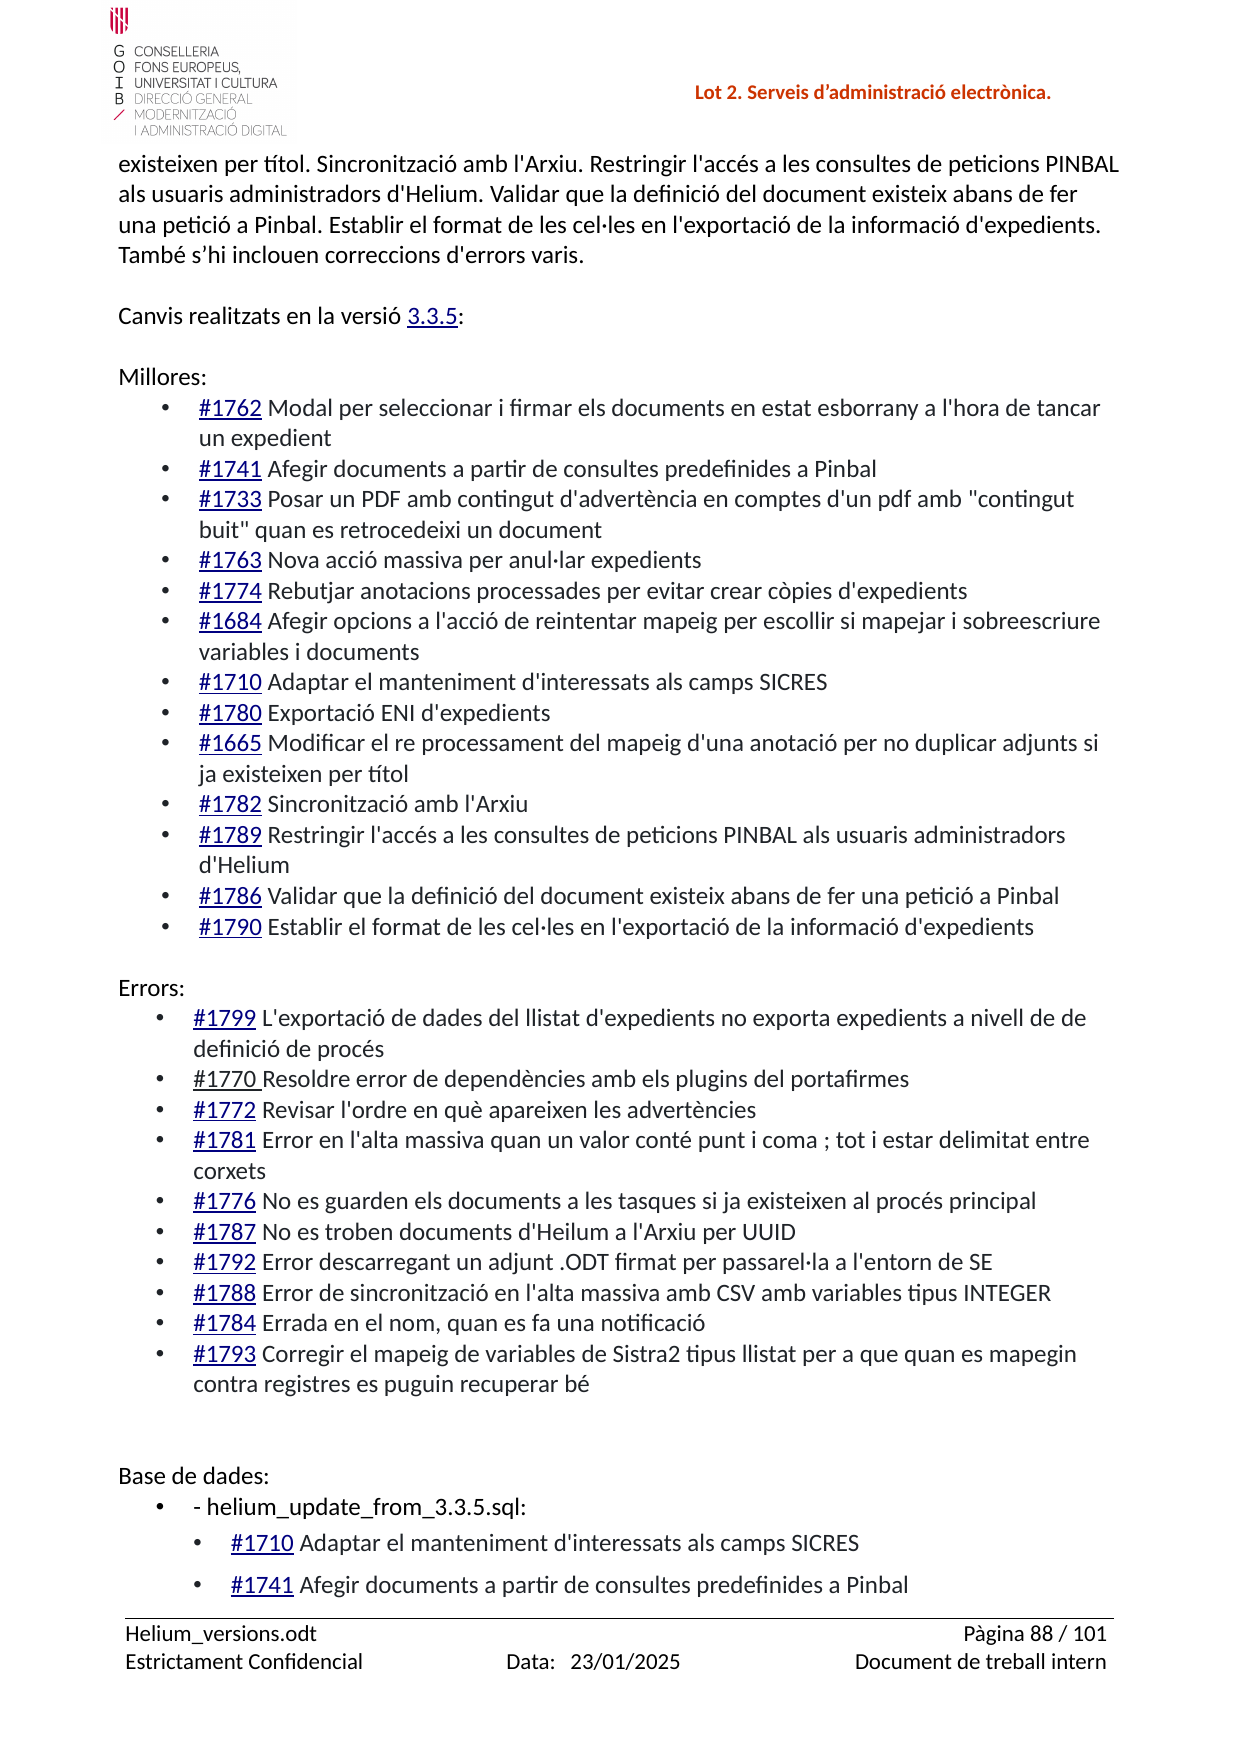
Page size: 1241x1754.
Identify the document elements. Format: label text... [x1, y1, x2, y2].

list #1710 Adaptar el manteniment d'interessats als camps SICRES [193, 1527, 1122, 1558]
list #1789 Restringir l'accés a les consultes de peticions PINBAL als usuaris administradors d'Helium [161, 819, 1122, 880]
list #1782 Sincronització amb l'Arxiu [161, 789, 1122, 819]
list #1793 Corregir el mapeig de variables de Sistra2 tipus llistat per a que quan es mapegin contra registres es puguin recuperar bé [156, 1338, 1122, 1399]
list #1770 Resoldre error de dependències amb els plugins del portafirmes [156, 1063, 1122, 1094]
text Base de dades: [118, 1460, 1122, 1491]
list #1786 Validar que la definició del document existeix abans de fer una petició a Pinbal [161, 880, 1122, 911]
list #1710 Adaptar el manteniment d'interessats als camps SICRES [161, 667, 1122, 697]
list #1787 No es troben documents d'Heilum a l'Arxiu per UUID [156, 1216, 1122, 1246]
list #1665 Modificar el re processament del mapeig d'una anotació per no duplicar adjunts si ja existeixen per títol [161, 728, 1122, 789]
list #1741 Afegir documents a partir de consultes predefinides a Pinbal [193, 1569, 1122, 1600]
list #1790 Establir el format de les cel·les en l'exportació de la informació d'expedients [161, 911, 1122, 941]
list #1776 No es guarden els documents a les tasques si ja existeixen al procés principal [156, 1185, 1122, 1216]
list #1763 Nova acció massiva per anul·lar expedients [161, 544, 1122, 575]
list #1781 Error en l'alta massiva quan un valor conté punt i coma ; tot i estar delimitat entre corxets [156, 1124, 1122, 1185]
list #1780 Exportació ENI d'expedients [161, 697, 1122, 728]
list #1684 Afegir opcions a l'acció de reintentar mapeig per escollir si mapejar i sobreescriure variables i documents [161, 606, 1122, 667]
picture [100, 0, 297, 144]
list #1772 Revisar l'ordre en què apareixen les advertències [156, 1094, 1122, 1124]
list - helium_update_from_3.3.5.sql: [156, 1491, 1122, 1521]
text Canvis realitzats en la versió 3.3.5: [118, 300, 1122, 331]
text Errors: [118, 972, 1122, 1002]
text existeixen per títol. Sincronització amb l'Arxiu. Restringir l'accés a les consultes de peticions PINBAL als usuaris administradors d'Helium. Validar que la definició del document existeix abans de fer una petició a Pinbal. Establir el format de les cel·les en l'exportació de la informació d'expedients. També s’hi inclouen correccions d'errors varis. [118, 148, 1122, 270]
list #1792 Error descarregant un adjunt .ODT firmat per passarel·la a l'entorn de SE [156, 1246, 1122, 1277]
list #1774 Rebutjar anotacions processades per evitar crear còpies d'expedients [161, 575, 1122, 606]
list #1784 Errada en el nom, quan es fa una notificació [156, 1307, 1122, 1338]
list #1762 Modal per seleccionar i firmar els documents en estat esborrany a l'hora de tancar un expedient [161, 392, 1122, 453]
list #1741 Afegir documents a partir de consultes predefinides a Pinbal [161, 453, 1122, 483]
list #1733 Posar un PDF amb contingut d'advertència en comptes d'un pdf amb "contingut buit" quan es retrocedeixi un document [161, 483, 1122, 544]
text Millores: [118, 361, 1122, 392]
list #1788 Error de sincronització en l'alta massiva amb CSV amb variables tipus INTEGER [156, 1277, 1122, 1307]
list #1799 L'exportació de dades del llistat d'expedients no exporta expedients a nivell de de definició de procés [156, 1002, 1122, 1063]
